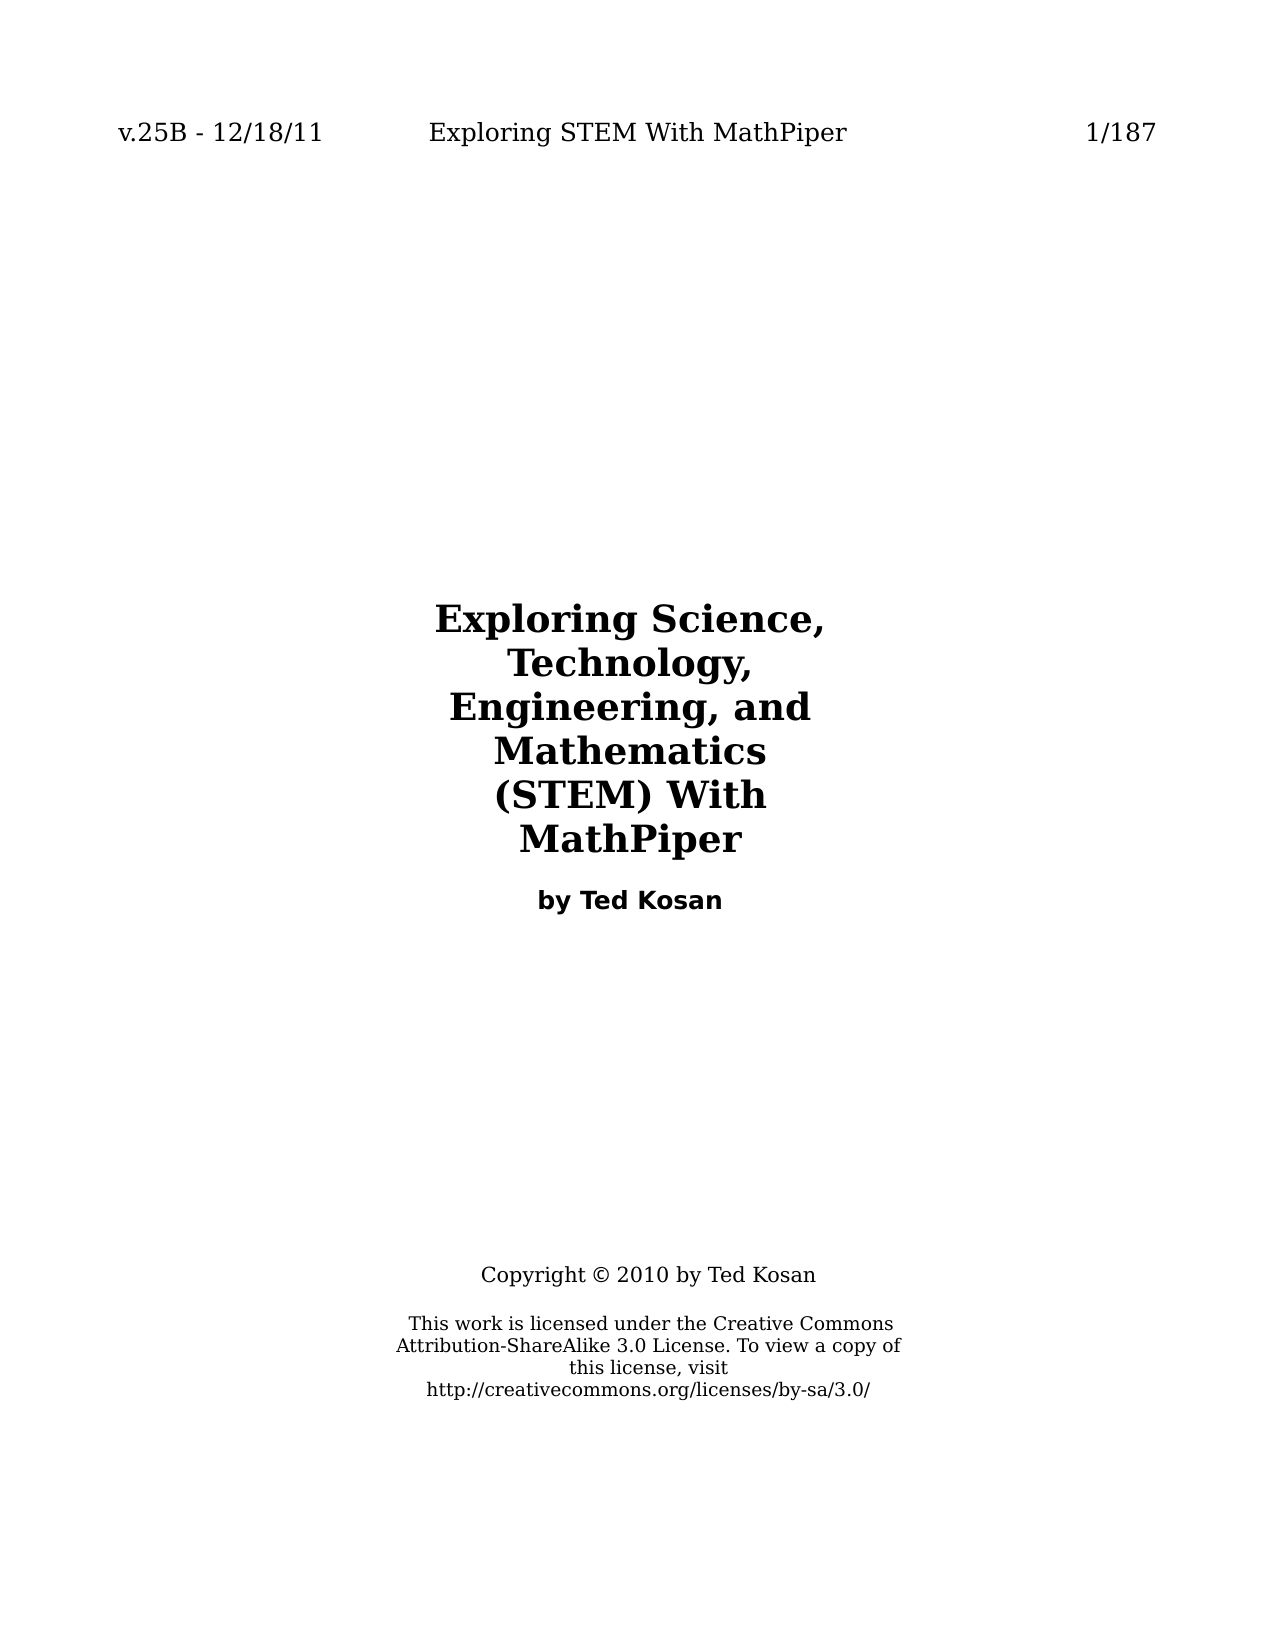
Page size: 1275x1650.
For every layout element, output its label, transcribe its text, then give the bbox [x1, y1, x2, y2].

text Exploring Science, Technology, Engineering, and Mathematics (STEM) With MathPiper [427, 597, 832, 862]
text by Ted Kosan [427, 887, 832, 916]
text Copyright © 2010 by Ted Kosan [382, 1260, 915, 1289]
text This work is licensed under the Creative Commons Attribution-ShareAlike 3.0 License. To view a copy of this license, visit http://creativecommons.org/licenses/by-sa/3.0/ [382, 1313, 915, 1401]
